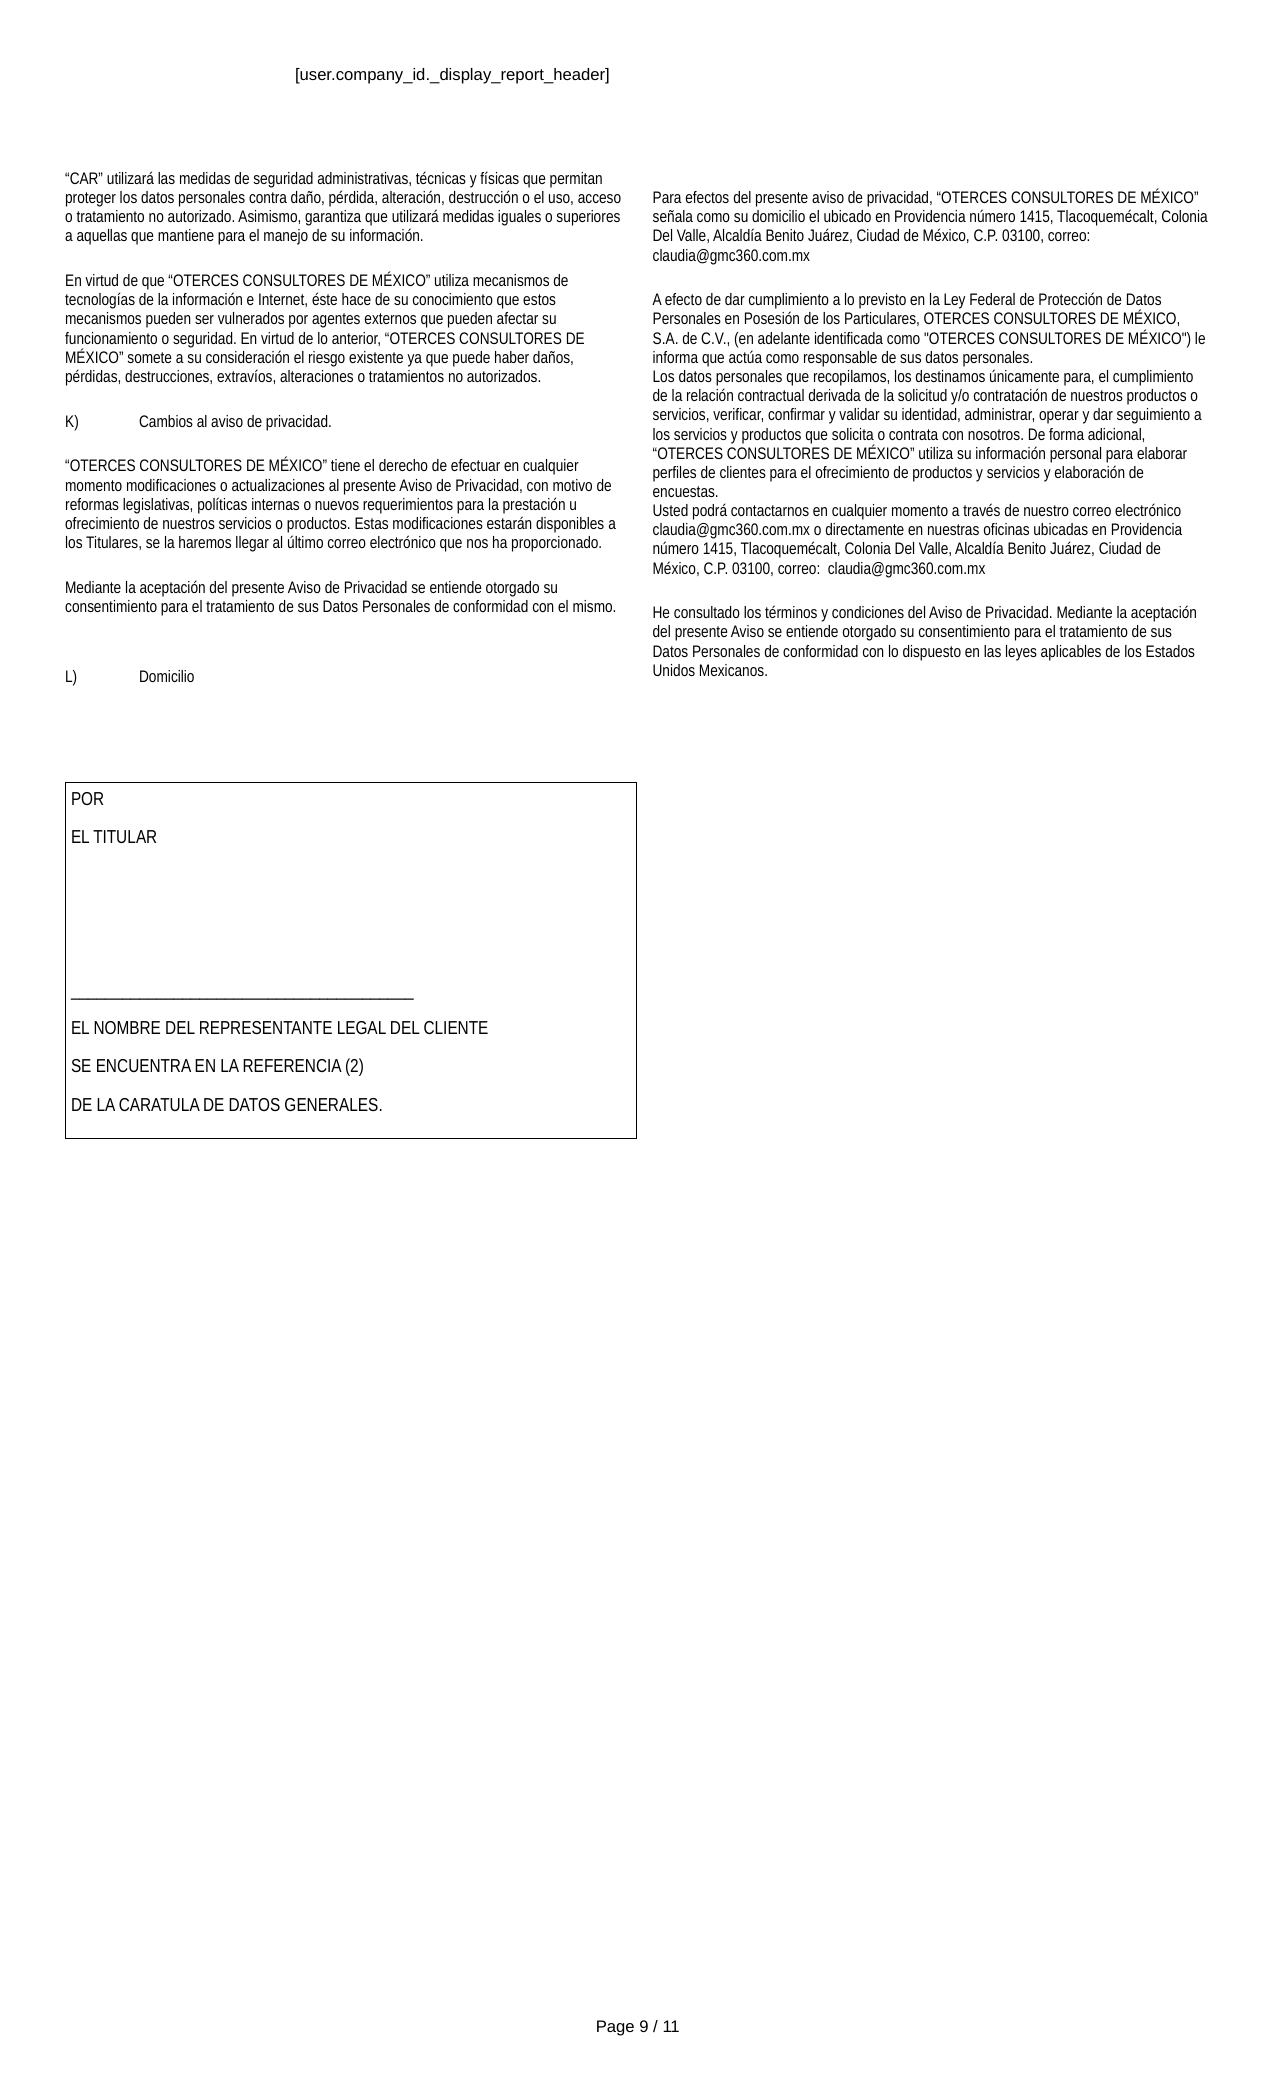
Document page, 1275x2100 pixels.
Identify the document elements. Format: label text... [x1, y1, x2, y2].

text Para efectos del presente aviso de privacidad, “OTERCES CONSULTORES DE MÉXICO” señala como su domicilio el ubicado en Providencia número 1415, Tlacoquemécalt, Colonia Del Valle, Alcaldía Benito Juárez, Ciudad de México, C.P. 03100, correo: claudia@gmc360.com.mx [652, 188, 1210, 264]
text “OTERCES CONSULTORES DE MÉXICO” tiene el derecho de efectuar en cualquier momento modificaciones o actualizaciones al presente Aviso de Privacidad, con motivo de reformas legislativas, políticas internas o nuevos requerimientos para la prestación u ofrecimiento de nuestros servicios o productos. Estas modificaciones estarán disponibles a los Titulares, se la haremos llegar al último correo electrónico que nos ha proporcionado. [65, 456, 622, 552]
text Mediante la aceptación del presente Aviso de Privacidad se entiende otorgado su consentimiento para el tratamiento de sus Datos Personales de conformidad con el mismo. [65, 577, 622, 616]
text K) Cambios al aviso de privacidad. [65, 411, 622, 431]
text A efecto de dar cumplimiento a lo previsto en la Ley Federal de Protección de Datos Personales en Posesión de los Particulares, OTERCES CONSULTORES DE MÉXICO, S.A. de C.V., (en adelante identificada como "OTERCES CONSULTORES DE MÉXICO") le informa que actúa como responsable de sus datos personales. [652, 290, 1210, 367]
text He consultado los términos y condiciones del Aviso de Privacidad. Mediante la aceptación del presente Aviso se entiende otorgado su consentimiento para el tratamiento de sus Datos Personales de conformidad con lo dispuesto en las leyes aplicables de los Estados Unidos Mexicanos. [652, 603, 1210, 680]
text Los datos personales que recopilamos, los destinamos únicamente para, el cumplimiento de la relación contractual derivada de la solicitud y/o contratación de nuestros productos o servicios, verificar, confirmar y validar su identidad, administrar, operar y dar seguimiento a los servicios y productos que solicita o contrata con nosotros. De forma adicional, “OTERCES CONSULTORES DE MÉXICO” utiliza su información personal para elaborar perfiles de clientes para el ofrecimiento de productos y servicios y elaboración de encuestas. [652, 367, 1210, 501]
text Usted podrá contactarnos en cualquier momento a través de nuestro correo electrónico claudia@gmc360.com.mx o directamente en nuestras oficinas ubicadas en Providencia número 1415, Tlacoquemécalt, Colonia Del Valle, Alcaldía Benito Juárez, Ciudad de México, C.P. 03100, correo: claudia@gmc360.com.mx [652, 501, 1210, 578]
text En virtud de que “OTERCES CONSULTORES DE MÉXICO” utiliza mecanismos de tecnologías de la información e Internet, éste hace de su conocimiento que estos mecanismos pueden ser vulnerados por agentes externos que pueden afectar su funcionamiento o seguridad. En virtud de lo anterior, “OTERCES CONSULTORES DE MÉXICO” somete a su consideración el riesgo existente ya que puede haber daños, pérdidas, destrucciones, extravíos, alteraciones o tratamientos no autorizados. [65, 271, 622, 386]
text L) Domicilio [65, 667, 622, 686]
table_header POR EL TITULAR ________________________________________ EL NOMBRE DEL REPRESENTANTE LEGAL DEL CLIENTE SE ENCUENTRA EN LA REFERENCIA (2) DE LA CARATULA DE DATOS GENERALES. [66, 783, 636, 1137]
text “CAR” utilizará las medidas de seguridad administrativas, técnicas y físicas que permitan proteger los datos personales contra daño, pérdida, alteración, destrucción o el uso, acceso o tratamiento no autorizado. Asimismo, garantiza que utilizará medidas iguales o superiores a aquellas que mantiene para el manejo de su información. [65, 169, 622, 245]
